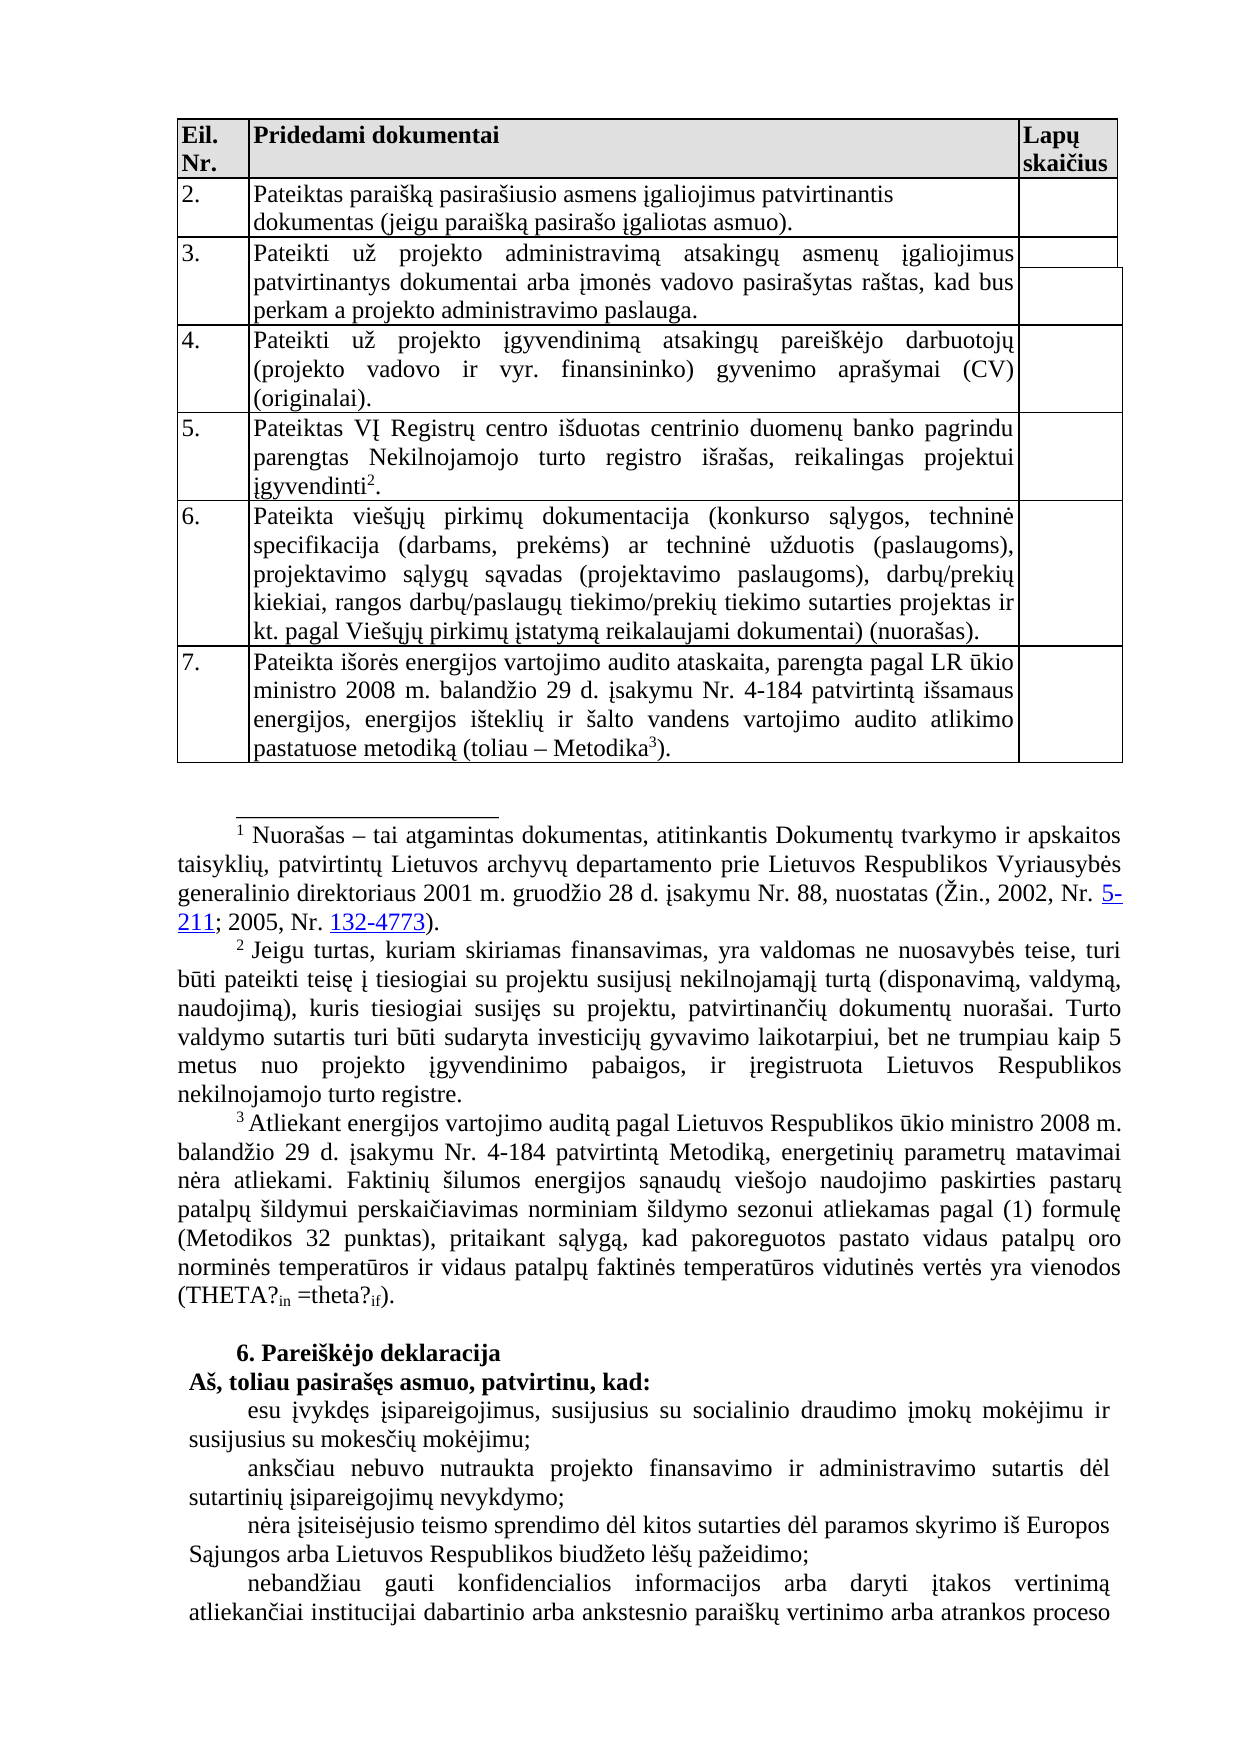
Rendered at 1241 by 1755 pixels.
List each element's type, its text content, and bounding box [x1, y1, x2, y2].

text 3 Atliekant energijos vartojimo auditą pagal Lietuvos Respublikos ūkio ministro 2008 m. balandžio 29 d. įsakymu Nr. 4-184 patvirtintą Metodiką, energetinių parametrų matavimai nėra atliekami. Faktinių šilumos energijos sąnaudų viešojo naudojimo paskirties pastarų patalpų šildymui perskaičiavimas norminiam šildymo sezonui atliekamas pagal (1) formulę (Metodikos 32 punktas), pritaikant sąlygą, kad pakoreguotos pastato vidaus patalpų oro norminės temperatūros ir vidaus patalpų faktinės temperatūros vidutinės vertės yra vienodos (THETA?in =theta?if). [177, 1108, 1122, 1309]
text 2 Jeigu turtas, kuriam skiriamas finansavimas, yra valdomas ne nuosavybės teise, turi būti pateikti teisę į tiesiogiai su projektu susijusį nekilnojamąjį turtą (disponavimą, valdymą, naudojimą), kuris tiesiogiai susijęs su projektu, patvirtinančių dokumentų nuorašai. Turto valdymo sutartis turi būti sudaryta investicijų gyvavimo laikotarpiui, bet ne trumpiau kaip 5 metus nuo projekto įgyvendinimo pabaigos, ir įregistruota Lietuvos Respublikos nekilnojamojo turto registre. [177, 936, 1122, 1108]
table_cell 2. [178, 179, 248, 236]
table_header [1118, 118, 1122, 177]
text 1 Nuorašas – tai atgamintas dokumentas, atitinkantis Dokumentų tvarkymo ir apskaitos taisyklių, patvirtintų Lietuvos archyvų departamento prie Lietuvos Respublikos Vyriausybės generalinio direktoriaus 2001 m. gruodžio 28 d. įsakymu Nr. 88, nuostatas (Žin., 2002, Nr. 5-211; 2005, Nr. 132-4773). [177, 821, 1122, 936]
text _____________________ [177, 792, 1122, 821]
table_cell [1020, 179, 1117, 236]
table_cell Pateikta išorės energijos vartojimo audito ataskaita, parengta pagal LR ūkio ministro 2008 m. balandžio 29 d. įsakymu Nr. 4-184 patvirtintą išsamaus energijos, energijos išteklių ir šalto vandens vartojimo audito atlikimo pastatuose metodiką (toliau – Metodika3). [250, 647, 1018, 762]
table_cell [1020, 326, 1122, 412]
table_cell 6. [178, 501, 248, 645]
table_cell [1020, 238, 1117, 267]
table_cell [1118, 236, 1122, 267]
table_cell [1020, 647, 1122, 762]
table_cell [1118, 177, 1122, 236]
table_header Lapų skaičius [1020, 120, 1117, 177]
table_cell Pateiktas paraišką pasirašiusio asmens įgaliojimus patvirtinantis dokumentas (jeigu paraišką pasirašo įgaliotas asmuo). [250, 179, 1018, 236]
table_cell Pateiktas VĮ Registrų centro išduotas centrinio duomenų banko pagrindu parengtas Nekilnojamojo turto registro išrašas, reikalingas projektui įgyvendinti2. [250, 413, 1018, 500]
table_header Pridedami dokumentai [250, 120, 1018, 177]
table_cell Pateikti už projekto įgyvendinimą atsakingų pareiškėjo darbuotojų (projekto vadovo ir vyr. finansininko) gyvenimo aprašymai (CV) (originalai). [250, 326, 1018, 412]
table_cell [1020, 268, 1122, 324]
table_cell [1020, 413, 1122, 500]
table_cell [1020, 501, 1122, 645]
table_cell Pateikti už projekto administravimą atsakingų asmenų įgaliojimus patvirtinantys dokumentai arba įmonės vadovo pasirašytas raštas, kad bus perkam a projekto administravimo paslauga. [250, 238, 1018, 324]
table_cell 4. [178, 326, 248, 412]
table_header Eil. Nr. [178, 120, 248, 177]
table_cell 7. [178, 647, 248, 762]
text 6. Pareiškėjo deklaracija [177, 1338, 1122, 1367]
table_cell 3. [178, 238, 248, 324]
table_header Aš, toliau pasirašęs asmuo, patvirtinu, kad: esu įvykdęs įsipareigojimus, susijusius su socialinio draudimo įmokų mokėjimu ir susijusius su mokesčių mokėjimu; anksčiau nebuvo nutraukta projekto finansavimo ir administravimo sutartis dėl sutartinių įsipareigojimų nevykdymo; nėra įsiteisėjusio teismo sprendimo dėl kitos sutarties dėl paramos skyrimo iš Europos Sąjungos arba Lietuvos Respublikos biudžeto lėšų pažeidimo; nebandžiau gauti konfidencialios informacijos arba daryti įtakos vertinimą atliekančiai institucijai dabartinio arba ankstesnio paraiškų vertinimo arba atrankos proceso [177, 1367, 1122, 1626]
table_cell Pateikta viešųjų pirkimų dokumentacija (konkurso sąlygos, techninė specifikacija (darbams, prekėms) ar techninė užduotis (paslaugoms), projektavimo sąlygų sąvadas (projektavimo paslaugoms), darbų/prekių kiekiai, rangos darbų/paslaugų tiekimo/prekių tiekimo sutarties projektas ir kt. pagal Viešųjų pirkimų įstatymą reikalaujami dokumentai) (nuorašas). [250, 501, 1018, 645]
table_cell 5. [178, 413, 248, 500]
